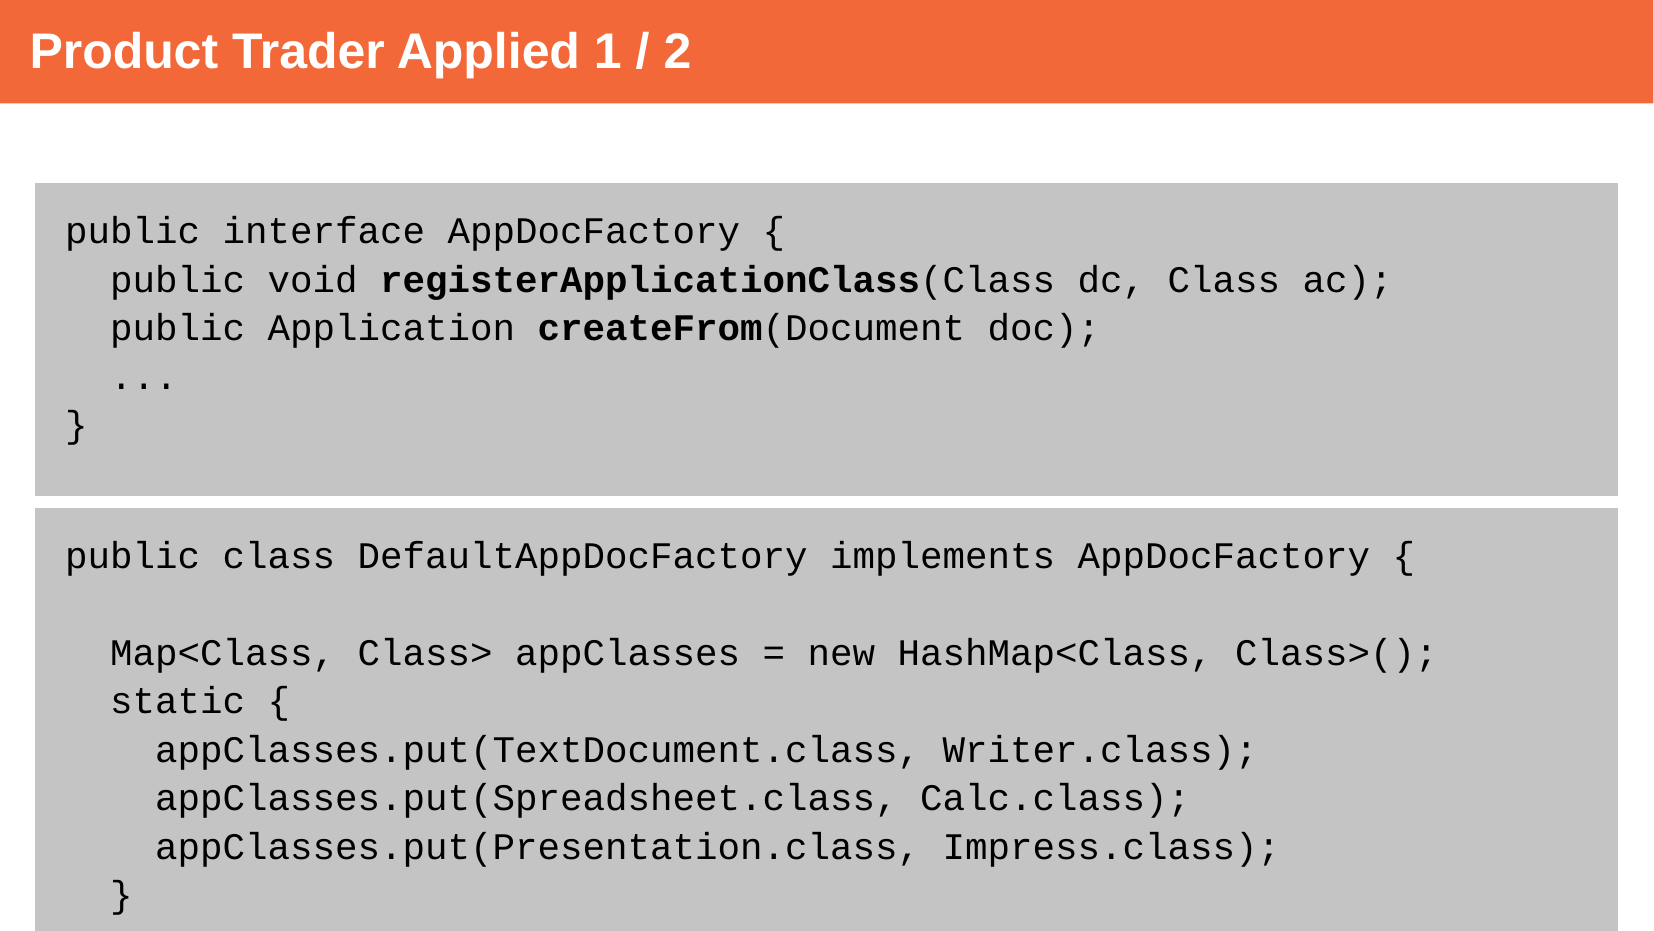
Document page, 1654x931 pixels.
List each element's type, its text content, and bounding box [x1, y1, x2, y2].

title Product Trader Applied 1 / 2 [0, 0, 1654, 104]
list public interface AppDocFactory { public void registerApplicationClass(Class dc, Class ac); public Application createFrom(Document doc); ... } [29, 177, 1625, 496]
list public class DefaultAppDocFactory implements AppDocFactory { Map<Class, Class> appClasses = new HashMap<Class, Class>(); static { appClasses.put(TextDocument.class, Writer.class); appClasses.put(Spreadsheet.class, Calc.class); appClasses.put(Presentation.class, Impress.class); } ... } [29, 501, 1625, 931]
